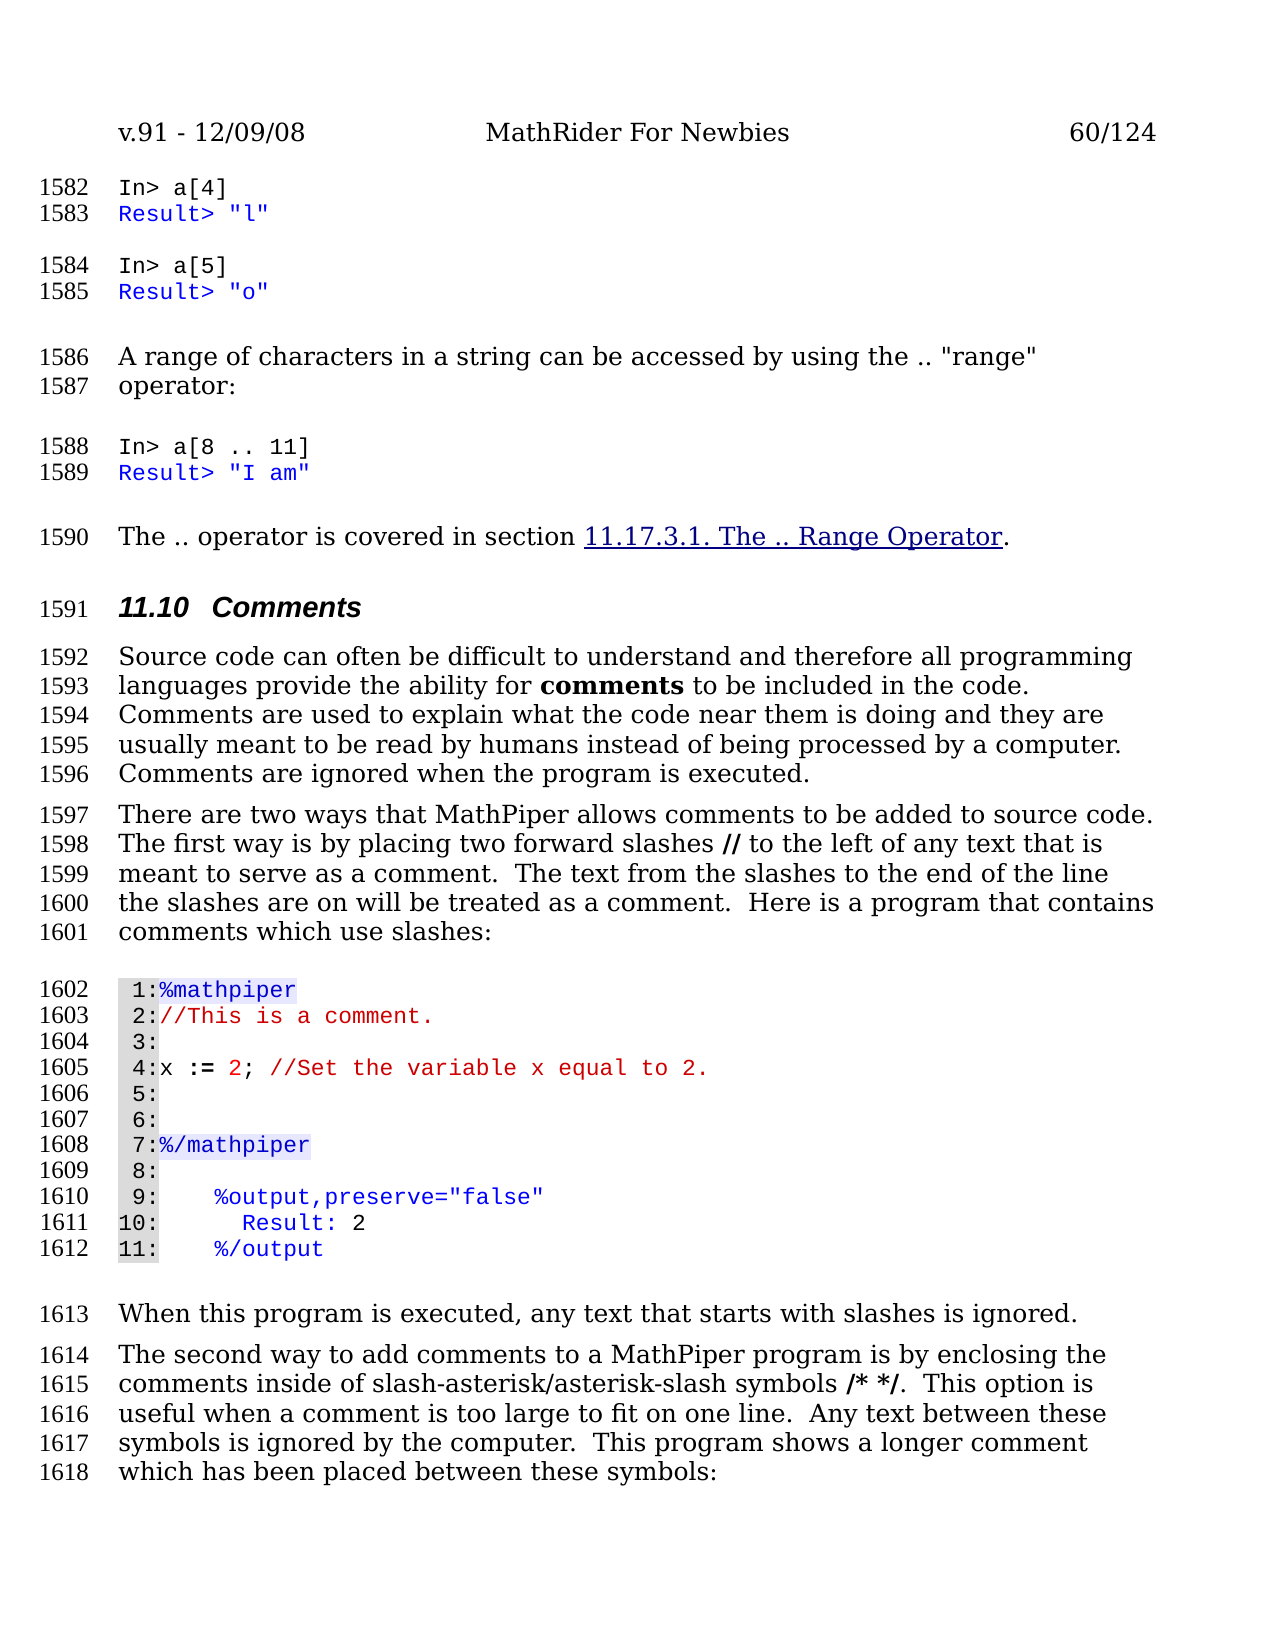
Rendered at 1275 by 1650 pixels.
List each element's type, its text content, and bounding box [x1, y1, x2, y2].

subtitle Comments [118, 591, 1157, 624]
text 10: Result: 2 [118, 1212, 1157, 1238]
text Result> "I am" [118, 461, 1157, 487]
text 6: [118, 1108, 1157, 1134]
text In> a[4] [118, 177, 1157, 203]
text 3: [118, 1030, 1157, 1056]
text Result> "o" [118, 281, 1157, 306]
text 7:%/mathpiper [118, 1134, 1157, 1160]
text 2://This is a comment. [118, 1004, 1157, 1030]
text Result> "l" [118, 203, 1157, 229]
text 5: [118, 1082, 1157, 1108]
text In> a[5] [118, 254, 1157, 281]
text 8: [118, 1160, 1157, 1186]
text 9: %output,preserve="false" [118, 1186, 1157, 1212]
text 4:x := 2; //Set the variable x equal to 2. [118, 1056, 1157, 1082]
text A range of characters in a string can be accessed by using the .. "range" operator: [118, 342, 1157, 400]
text When this program is executed, any text that starts with slashes is ignored. [118, 1299, 1157, 1328]
text The second way to add comments to a MathPiper program is by enclosing the comments inside of slash-asterisk/asterisk-slash symbols /* */. This option is useful when a comment is too large to fit on one line. Any text between these symbols is ignored by the computer. This program shows a longer comment which has been placed between these symbols: [118, 1340, 1157, 1486]
text In> a[8 .. 11] [118, 435, 1157, 461]
text 1:%mathpiper [118, 978, 1157, 1004]
text The .. operator is covered in section 11.17.3.1. The .. Range Operator. [118, 522, 1157, 551]
text There are two ways that MathPiper allows comments to be added to source code. The first way is by placing two forward slashes // to the left of any text that is meant to serve as a comment. The text from the slashes to the end of the line the slashes are on will be treated as a comment. Here is a program that contains comments which use slashes: [118, 800, 1157, 946]
text 11: %/output [118, 1238, 1157, 1263]
text Source code can often be difficult to understand and therefore all programming languages provide the ability for comments to be included in the code. Comments are used to explain what the code near them is doing and they are usually meant to be read by humans instead of being processed by a computer. Comments are ignored when the program is executed. [118, 642, 1157, 788]
